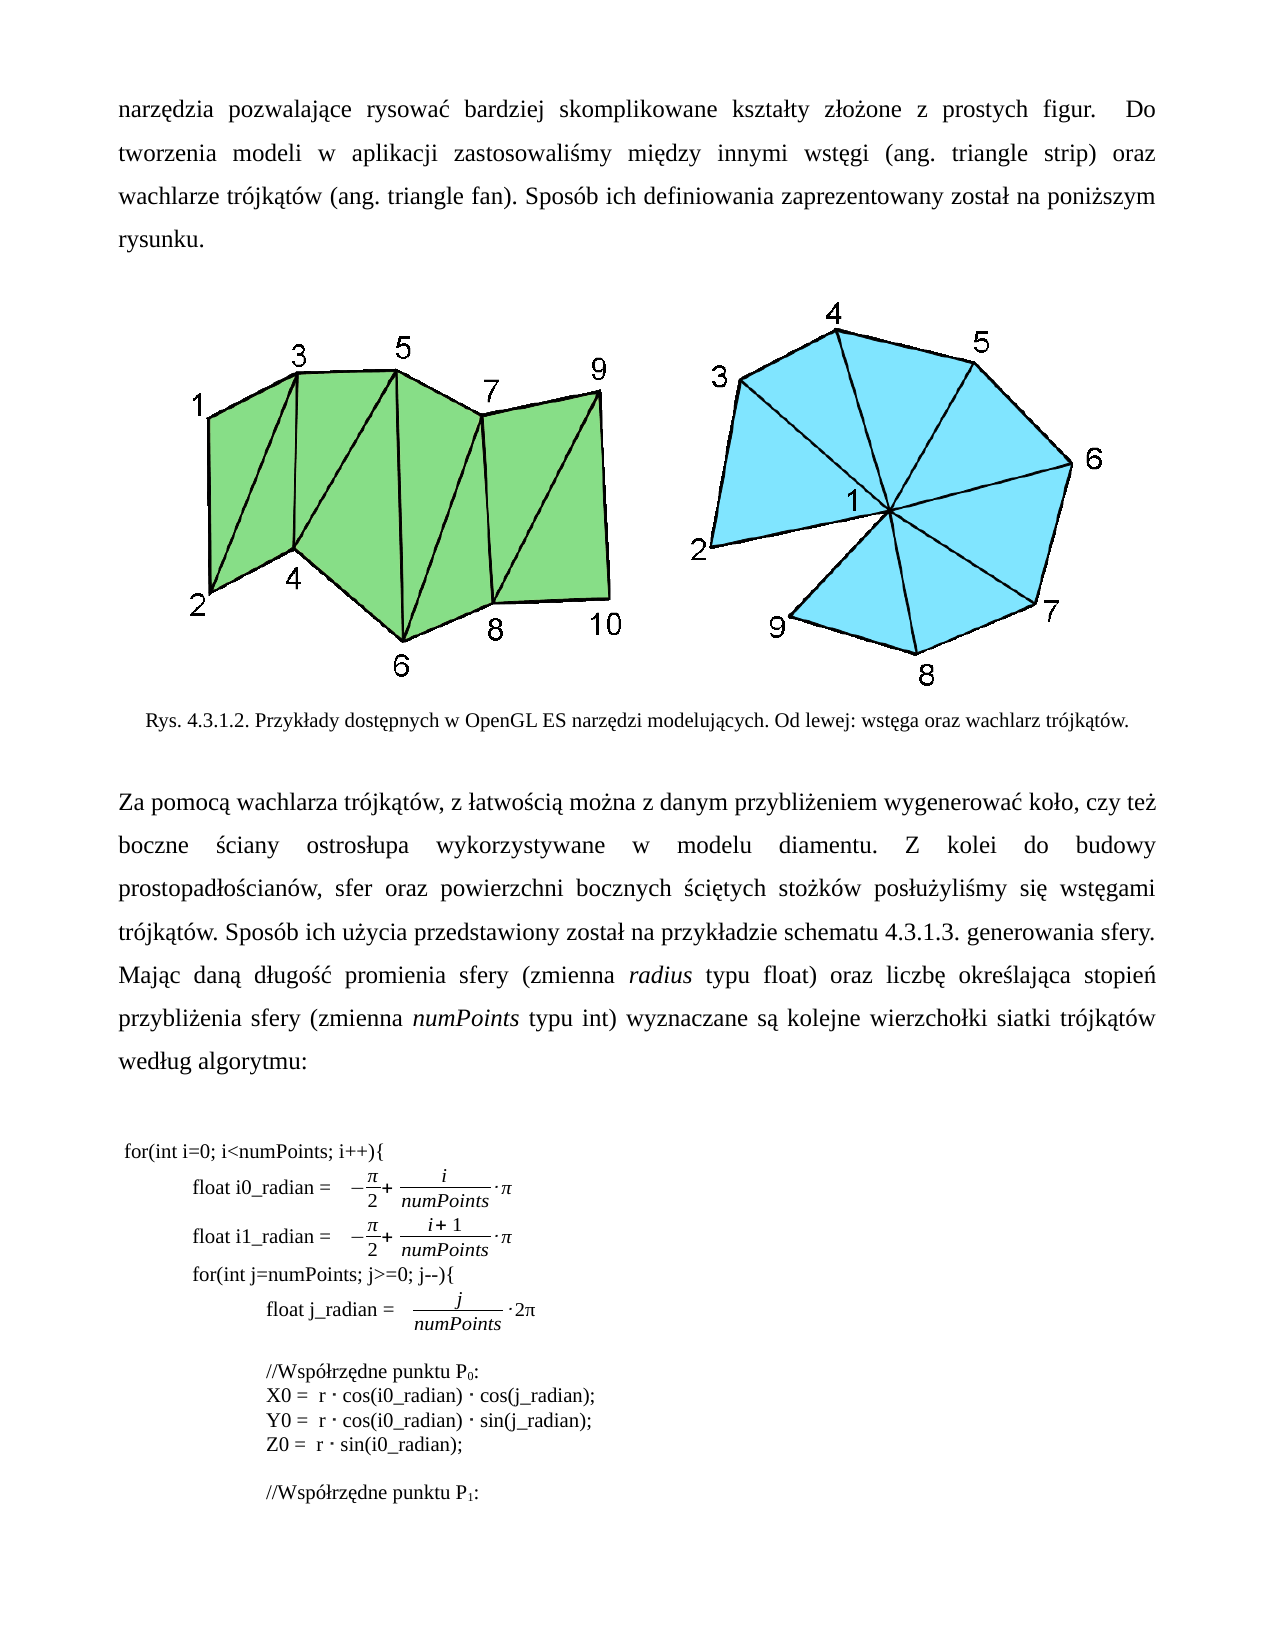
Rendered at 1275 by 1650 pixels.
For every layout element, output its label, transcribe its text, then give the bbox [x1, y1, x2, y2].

text //Współrzędne punktu P1: [192, 1480, 1157, 1504]
text float j_radian = [118, 1286, 1157, 1335]
text //Współrzędne punktu P0: [118, 1359, 1157, 1383]
text X0 = r ᐧ cos(i0_radian) ᐧ cos(j_radian); [192, 1383, 1157, 1407]
text narzędzia pozwalające rysować bardziej skomplikowane kształty złożone z prostych figur. Do tworzenia modeli w aplikacji zastosowaliśmy między innymi wstęgi (ang. triangle strip) oraz wachlarze trójkątów (ang. triangle fan). Sposób ich definiowania zaprezentowany został na poniższym rysunku. [118, 94, 1157, 253]
text Y0 = r ᐧ cos(i0_radian) ᐧ sin(j_radian); [192, 1407, 1157, 1432]
text float i0_radian = [118, 1163, 1157, 1213]
text Za pomocą wachlarza trójkątów, z łatwością można z danym przybliżeniem wygenerować koło, czy też boczne ściany ostrosłupa wykorzystywane w modelu diamentu. Z kolei do budowy prostopadłościanów, sfer oraz powierzchni bocznych ściętych stożków posłużyliśmy się wstęgami trójkątów. Sposób ich użycia przedstawiony został na przykładzie schematu 4.3.1.3. generowania sfery. Mając daną długość promienia sfery (zmienna radius typu float) oraz liczbę określająca stopień przybliżenia sfery (zmienna numPoints typu int) wyznaczane są kolejne wierzchołki siatki trójkątów według algorytmu: [118, 787, 1157, 1075]
text Rys. 4.3.1.2. Przykłady dostępnych w OpenGL ES narzędzi modelujących. Od lewej: wstęga oraz wachlarz trójkątów. [118, 267, 1157, 732]
picture [166, 282, 1109, 695]
text float i1_radian = [118, 1213, 1157, 1262]
text for(int i=0; i<numPoints; i++){ [118, 1139, 1157, 1163]
text for(int j=numPoints; j>=0; j--){ [118, 1262, 1157, 1286]
text Z0 = r ᐧ sin(i0_radian); [192, 1432, 1157, 1456]
